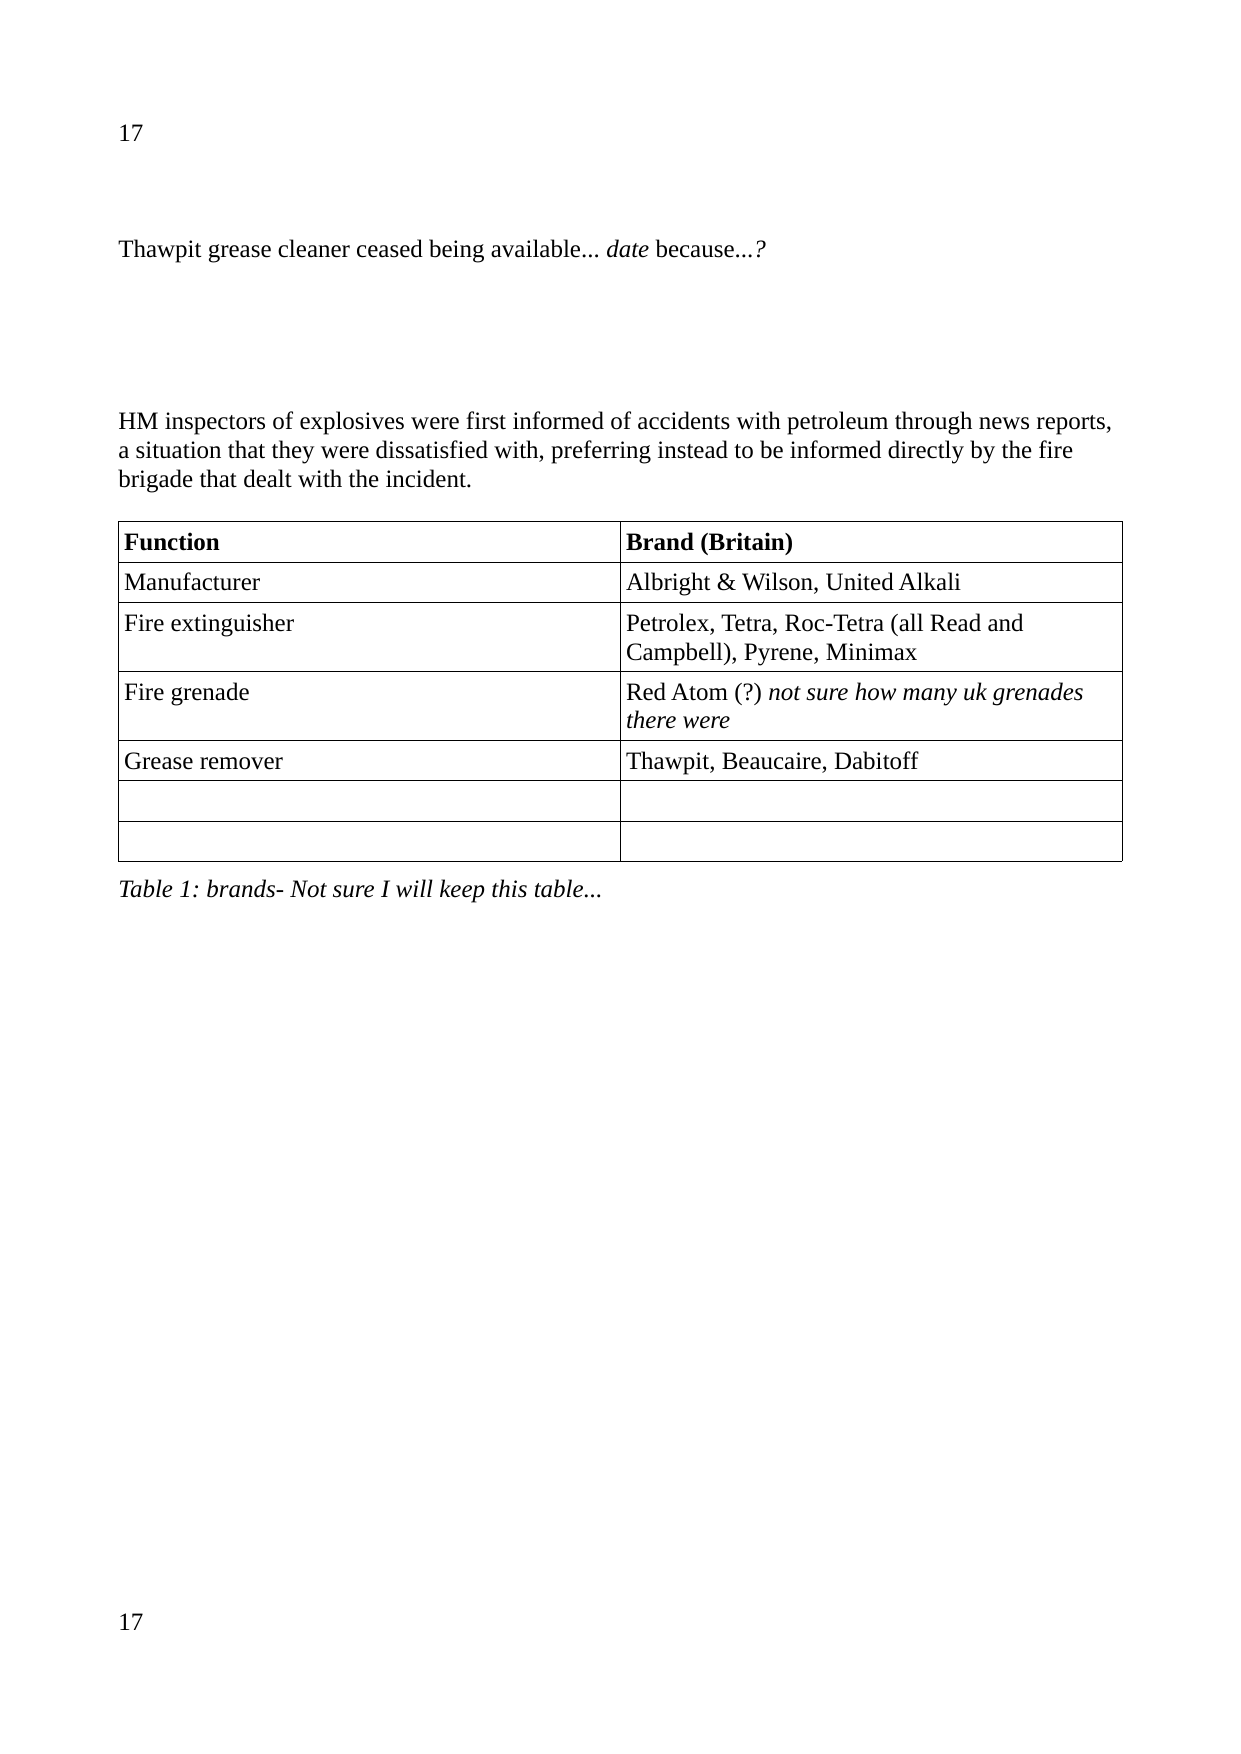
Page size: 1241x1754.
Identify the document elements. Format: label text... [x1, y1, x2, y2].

text Thawpit grease cleaner ceased being available... date because...? [118, 234, 1122, 263]
table_cell Fire extinguisher [119, 603, 620, 671]
table_cell Petrolex, Tetra, Roc-Tetra (all Read and Campbell), Pyrene, Minimax [621, 603, 1122, 671]
text HM inspectors of explosives were first informed of accidents with petroleum through news reports, a situation that they were dissatisfied with, preferring instead to be informed directly by the fire brigade that dealt with the incident. [118, 406, 1122, 493]
text Table 1: brands- Not sure I will keep this table... [118, 874, 1122, 902]
table_cell Fire grenade [119, 672, 620, 740]
table_cell [119, 781, 620, 821]
table_header Brand (Britain) [621, 522, 1122, 562]
table_cell [621, 781, 1122, 821]
table_cell Albright & Wilson, United Alkali [621, 563, 1122, 602]
table_cell Grease remover [119, 741, 620, 780]
table_cell Red Atom (?) not sure how many uk grenades there were [621, 672, 1122, 740]
table_cell [119, 822, 620, 861]
table_cell Thawpit, Beaucaire, Dabitoff [621, 741, 1122, 780]
table_cell Manufacturer [119, 563, 620, 602]
table_cell [621, 822, 1122, 861]
table_header Function [119, 522, 620, 562]
